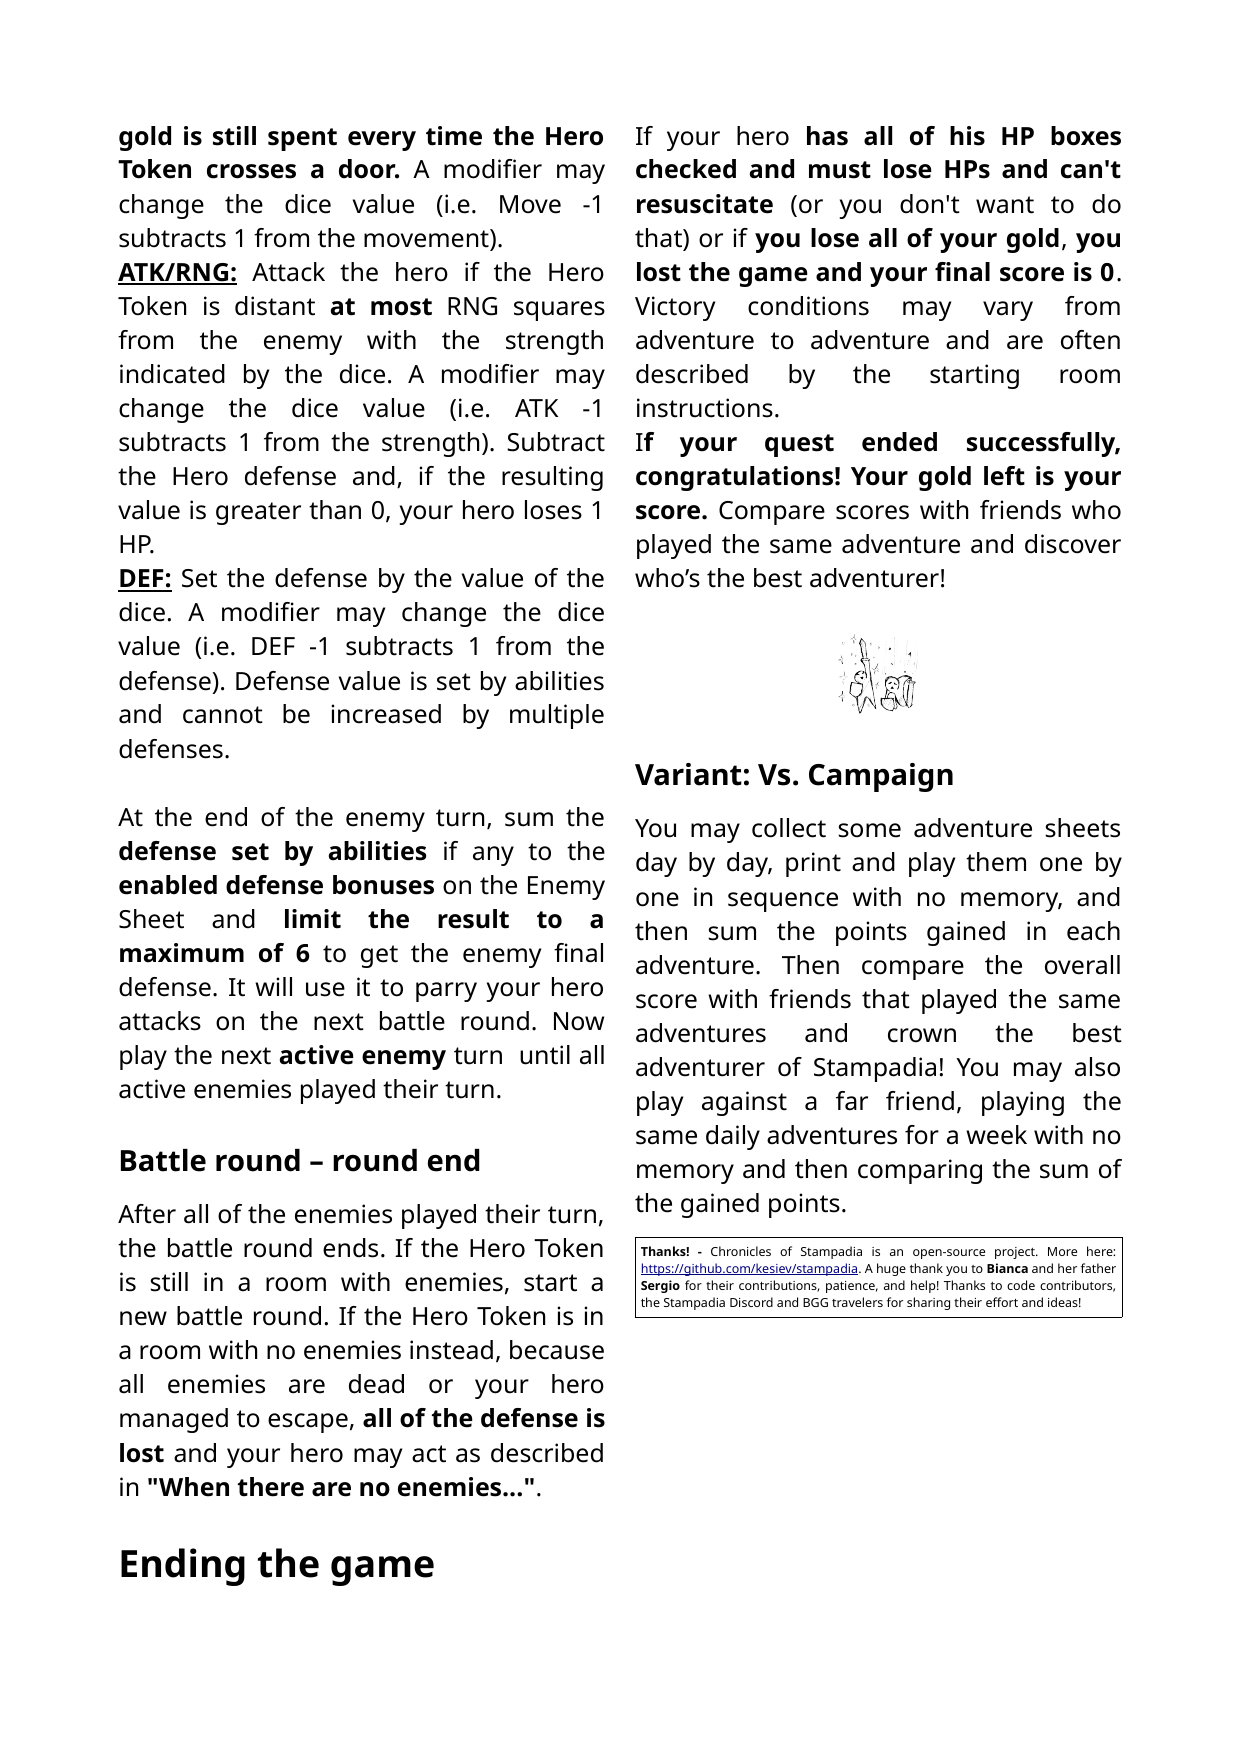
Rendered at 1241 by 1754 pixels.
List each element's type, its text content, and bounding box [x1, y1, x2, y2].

text gold is still spent every time the Hero Token crosses a door. A modifier may change the dice value (i.e. Move -1 subtracts 1 from the movement). [118, 118, 605, 254]
text After all of the enemies played their turn, the battle round ends. If the Hero Token is still in a room with enemies, start a new battle round. If the Hero Token is in a room with no enemies instead, because all enemies are dead or your hero managed to escape, all of the defense is lost and your hero may act as described in "When there are no enemies...". [118, 1197, 605, 1503]
text If your hero has all of his HP boxes checked and must lose HPs and can't resuscitate (or you don't want to do that) or if you lose all of your gold, you lost the game and your final score is 0. Victory conditions may vary from adventure to adventure and are often described by the starting room instructions. [635, 118, 1122, 425]
text DEF: Set the defense by the value of the dice. A modifier may change the dice value (i.e. DEF -1 subtracts 1 from the defense). Defense value is set by abilities and cannot be increased by multiple defenses. [118, 561, 605, 765]
text ATK/RNG: Attack the hero if the Hero Token is distant at most RNG squares from the enemy with the strength indicated by the dice. A modifier may change the dice value (i.e. ATK -1 subtracts 1 from the strength). Subtract the Hero defense and, if the resulting value is greater than 0, your hero loses 1 HP. [118, 254, 605, 561]
text At the end of the enemy turn, sum the defense set by abilities if any to the enabled defense bonuses on the Enemy Sheet and limit the result to a maximum of 6 to get the enemy final defense. It will use it to parry your hero attacks on the next battle round. Now play the next active enemy turn until all active enemies played their turn. [118, 799, 605, 1106]
picture [831, 629, 926, 721]
text Ending the game [118, 1537, 605, 1588]
text Variant: Vs. Campaign [635, 754, 1122, 794]
text If your quest ended successfully, congratulations! Your gold left is your score. Compare scores with friends who played the same adventure and discover who’s the best adventurer! [635, 425, 1122, 595]
text Battle round – round end [118, 1140, 605, 1180]
text You may collect some adventure sheets day by day, print and play them one by one in sequence with no memory, and then sum the points gained in each adventure. Then compare the overall score with friends that played the same adventures and crown the best adventurer of Stampadia! You may also play against a far friend, playing the same daily adventures for a week with no memory and then comparing the sum of the gained points. [635, 811, 1122, 1220]
table_header Thanks! - Chronicles of Stampadia is an open-source project. More here: https://github.com/kesiev/stampadia. A huge thank you to Bianca and her father Sergio for their contributions, patience, and help! Thanks to code contributors, the Stampadia Discord and BGG travelers for sharing their effort and ideas! [636, 1238, 1122, 1317]
